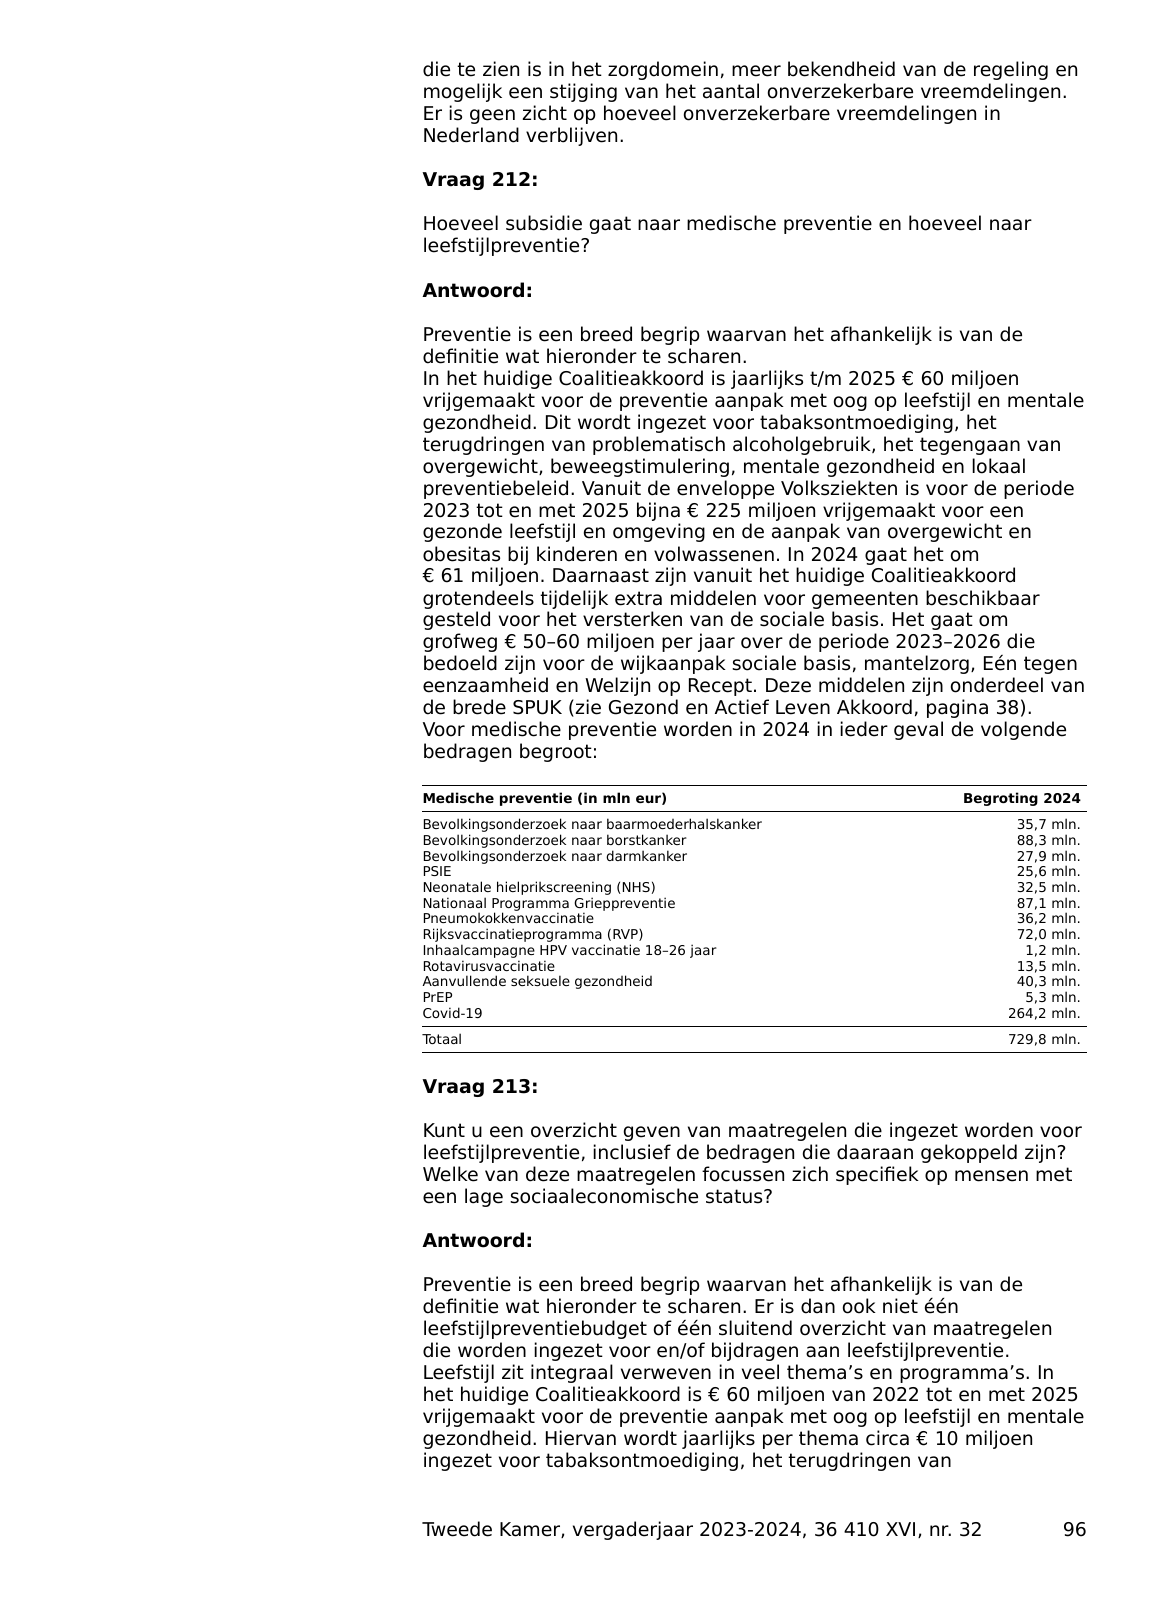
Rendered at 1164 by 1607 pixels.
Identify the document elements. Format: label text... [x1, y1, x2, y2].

table_cell Bevolkingsonderzoek naar darmkanker [422, 849, 954, 864]
table_cell Bevolkingsonderzoek naar borstkanker [422, 833, 954, 848]
table_cell 32,5 mln. [954, 880, 1087, 896]
table_cell Rijksvaccinatieprogramma (RVP) [422, 927, 954, 943]
table_cell PrEP [422, 990, 954, 1006]
table_cell 87,1 mln. [954, 896, 1087, 911]
text die te zien is in het zorgdomein, meer bekendheid van de regeling en mogelijk een stijging van het aantal onverzekerbare vreemdelingen. Er is geen zicht op hoeveel onverzekerbare vreemdelingen in Nederland verblijven. [422, 59, 1087, 147]
table_cell 88,3 mln. [954, 833, 1087, 848]
table_cell Rotavirusvaccinatie [422, 959, 954, 974]
table_cell 40,3 mln. [954, 974, 1087, 990]
table_header Medische preventie (in mln eur) [422, 786, 954, 811]
table_cell 264,2 mln. [954, 1006, 1087, 1026]
subtitle Antwoord: [422, 279, 1087, 301]
text Preventie is een breed begrip waarvan het afhankelijk is van de definitie wat hieronder te scharen. Er is dan ook niet één leefstijlpreventiebudget of één sluitend overzicht van maatregelen die worden ingezet voor en/of bijdragen aan leefstijlpreventie. Leefstijl zit integraal verweven in veel thema’s en programma’s. In het huidige Coalitieakkoord is € 60 miljoen van 2022 tot en met 2025 vrijgemaakt voor de preventie aanpak met oog op leefstijl en mentale gezondheid. Hiervan wordt jaarlijks per thema circa € 10 miljoen ingezet voor tabaksontmoediging, het terugdringen van [422, 1274, 1087, 1472]
table_cell Pneumokokkenvaccinatie [422, 911, 954, 927]
text Kunt u een overzicht geven van maatregelen die ingezet worden voor leefstijlpreventie, inclusief de bedragen die daaraan gekoppeld zijn? Welke van deze maatregelen focussen zich specifiek op mensen met een lage sociaaleconomische status? [422, 1120, 1087, 1208]
text Voor medische preventie worden in 2024 in ieder geval de volgende bedragen begroot: [422, 719, 1087, 763]
table_cell 36,2 mln. [954, 911, 1087, 927]
table_cell 25,6 mln. [954, 864, 1087, 880]
table_cell 5,3 mln. [954, 990, 1087, 1006]
table_cell 72,0 mln. [954, 927, 1087, 943]
subtitle Vraag 213: [422, 1076, 1087, 1097]
text Hoeveel subsidie gaat naar medische preventie en hoeveel naar leefstijlpreventie? [422, 213, 1087, 257]
table_cell Bevolkingsonderzoek naar baarmoederhalskanker [422, 812, 954, 833]
subtitle Antwoord: [422, 1230, 1087, 1252]
table_header Begroting 2024 [954, 786, 1087, 811]
table_cell Aanvullende seksuele gezondheid [422, 974, 954, 990]
table_cell Nationaal Programma Grieppreventie [422, 896, 954, 911]
table_cell PSIE [422, 864, 954, 880]
table_cell 35,7 mln. [954, 812, 1087, 833]
text Preventie is een breed begrip waarvan het afhankelijk is van de definitie wat hieronder te scharen. [422, 324, 1087, 368]
table_cell Inhaalcampagne HPV vaccinatie 18–26 jaar [422, 943, 954, 958]
table_cell Totaal [422, 1027, 954, 1052]
table_cell 729,8 mln. [954, 1027, 1087, 1052]
table_cell 27,9 mln. [954, 849, 1087, 864]
table_cell 1,2 mln. [954, 943, 1087, 958]
text In het huidige Coalitieakkoord is jaarlijks t/m 2025 € 60 miljoen vrijgemaakt voor de preventie aanpak met oog op leefstijl en mentale gezondheid. Dit wordt ingezet voor tabaksontmoediging, het terugdringen van problematisch alcoholgebruik, het tegengaan van overgewicht, beweegstimulering, mentale gezondheid en lokaal preventiebeleid. Vanuit de enveloppe Volksziekten is voor de periode 2023 tot en met 2025 bijna € 225 miljoen vrijgemaakt voor een gezonde leefstijl en omgeving en de aanpak van overgewicht en obesitas bij kinderen en volwassenen. In 2024 gaat het om € 61 miljoen. Daarnaast zijn vanuit het huidige Coalitieakkoord grotendeels tijdelijk extra middelen voor gemeenten beschikbaar gesteld voor het versterken van de sociale basis. Het gaat om grofweg € 50–60 miljoen per jaar over de periode 2023–2026 die bedoeld zijn voor de wijkaanpak sociale basis, mantelzorg, Eén tegen eenzaamheid en Welzijn op Recept. Deze middelen zijn onderdeel van de brede SPUK (zie Gezond en Actief Leven Akkoord, pagina 38). [422, 368, 1087, 719]
subtitle Vraag 212: [422, 169, 1087, 191]
table_cell Covid-19 [422, 1006, 954, 1026]
table_cell 13,5 mln. [954, 959, 1087, 974]
table_cell Neonatale hielprikscreening (NHS) [422, 880, 954, 896]
